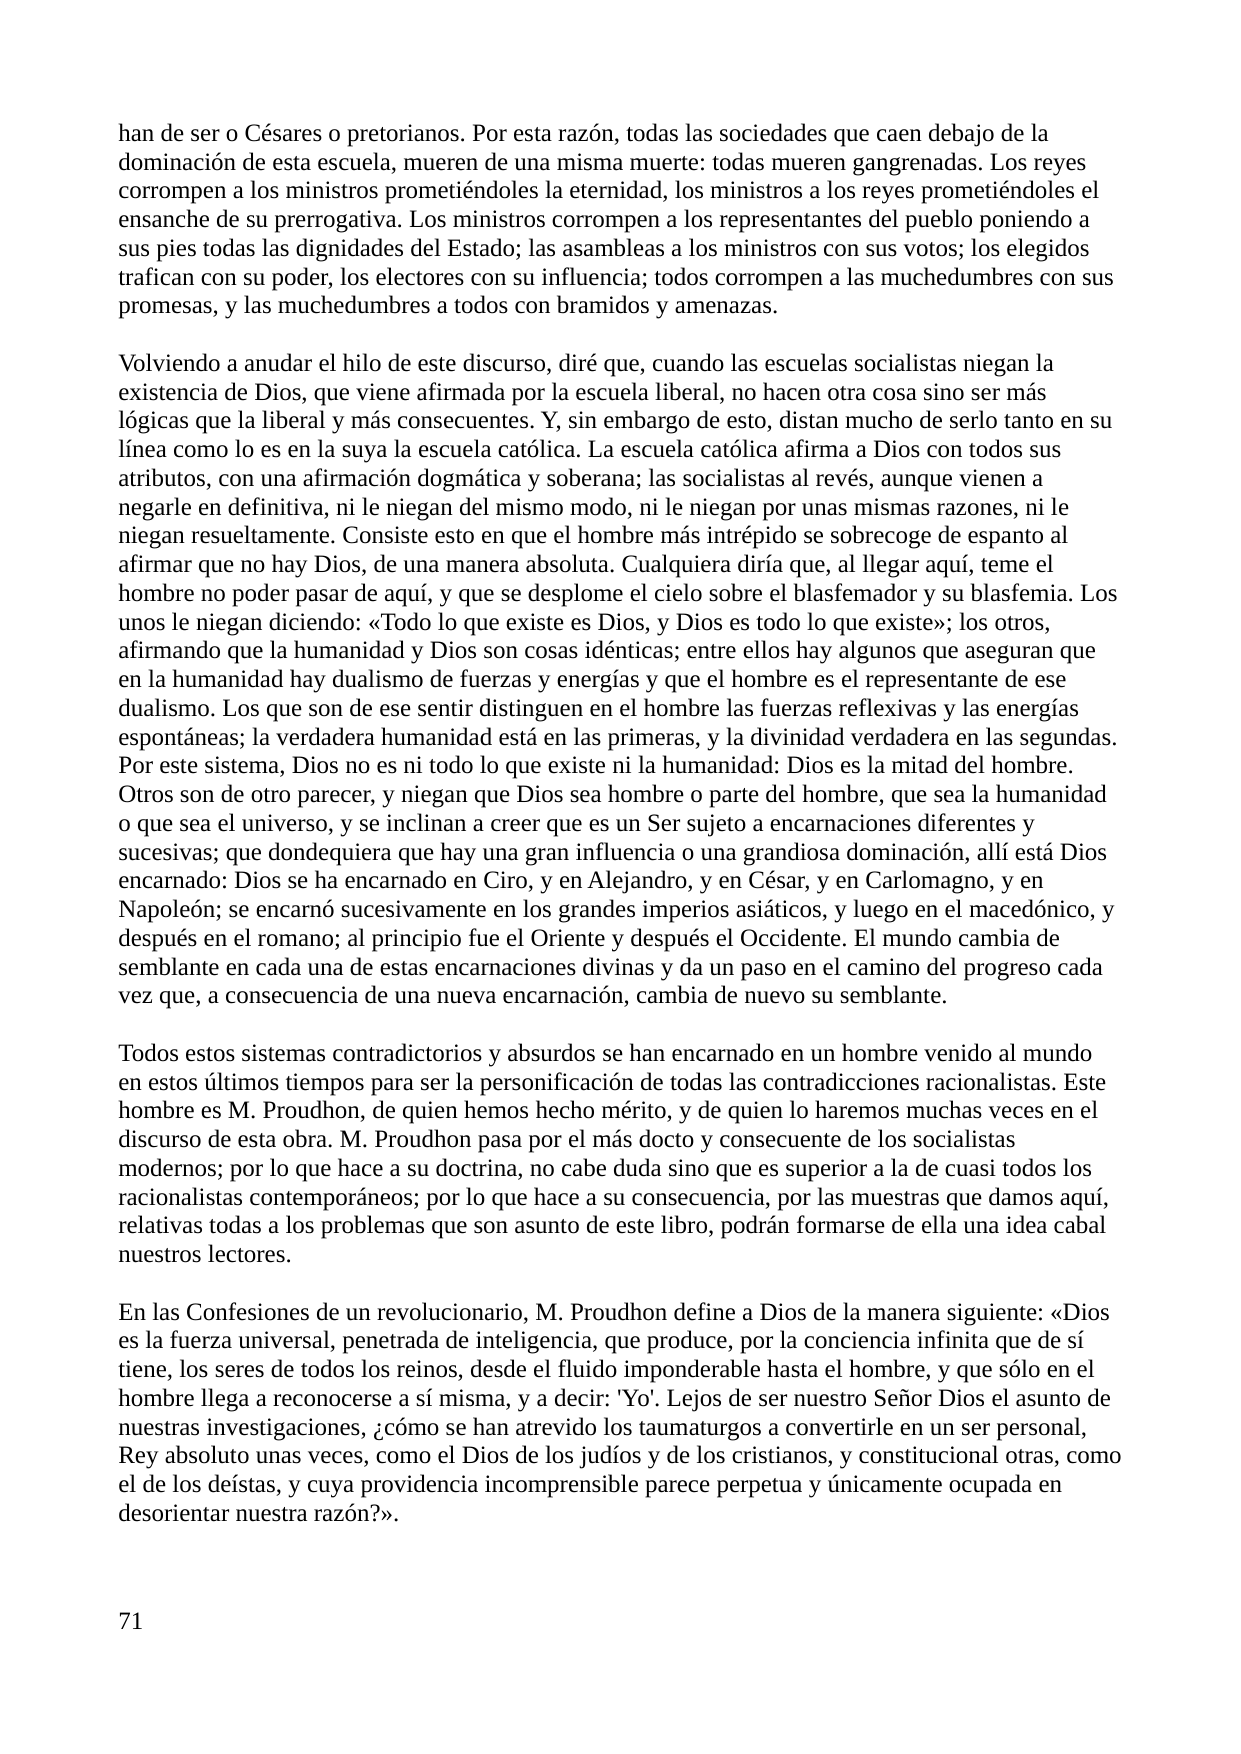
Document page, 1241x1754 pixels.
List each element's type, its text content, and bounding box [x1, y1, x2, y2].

text han de ser o Césares o pretorianos. Por esta razón, todas las sociedades que caen debajo de la dominación de esta escuela, mueren de una misma muerte: todas mueren gangrenadas. Los reyes corrompen a los ministros prometiéndoles la eternidad, los ministros a los reyes prometiéndoles el ensanche de su prerrogativa. Los ministros corrompen a los representantes del pueblo poniendo a sus pies todas las dignidades del Estado; las asambleas a los ministros con sus votos; los elegidos trafican con su poder, los electores con su influencia; todos corrompen a las muchedumbres con sus promesas, y las muchedumbres a todos con bramidos y amenazas. [118, 118, 1122, 319]
text En las Confesiones de un revolucionario, M. Proudhon define a Dios de la manera siguiente: «Dios es la fuerza universal, penetrada de inteligencia, que produce, por la conciencia infinita que de sí tiene, los seres de todos los reinos, desde el fluido imponderable hasta el hombre, y que sólo en el hombre llega a reconocerse a sí misma, y a decir: 'Yo'. Lejos de ser nuestro Señor Dios el asunto de nuestras investigaciones, ¿cómo se han atrevido los taumaturgos a convertirle en un ser personal, Rey absoluto unas veces, como el Dios de los judíos y de los cristianos, y constitucional otras, como el de los deístas, y cuya providencia incomprensible parece perpetua y únicamente ocupada en desorientar nuestra razón?». [118, 1297, 1122, 1527]
text Volviendo a anudar el hilo de este discurso, diré que, cuando las escuelas socialistas niegan la existencia de Dios, que viene afirmada por la escuela liberal, no hacen otra cosa sino ser más lógicas que la liberal y más consecuentes. Y, sin embargo de esto, distan mucho de serlo tanto en su línea como lo es en la suya la escuela católica. La escuela católica afirma a Dios con todos sus atributos, con una afirmación dogmática y soberana; las socialistas al revés, aunque vienen a negarle en definitiva, ni le niegan del mismo modo, ni le niegan por unas mismas razones, ni le niegan resueltamente. Consiste esto en que el hombre más intrépido se sobrecoge de espanto al afirmar que no hay Dios, de una manera absoluta. Cualquiera diría que, al llegar aquí, teme el hombre no poder pasar de aquí, y que se desplome el cielo sobre el blasfemador y su blasfemia. Los unos le niegan diciendo: «Todo lo que existe es Dios, y Dios es todo lo que existe»; los otros, afirmando que la humanidad y Dios son cosas idénticas; entre ellos hay algunos que aseguran que en la humanidad hay dualismo de fuerzas y energías y que el hombre es el representante de ese dualismo. Los que son de ese sentir distinguen en el hombre las fuerzas reflexivas y las energías espontáneas; la verdadera humanidad está en las primeras, y la divinidad verdadera en las segundas. Por este sistema, Dios no es ni todo lo que existe ni la humanidad: Dios es la mitad del hombre. Otros son de otro parecer, y niegan que Dios sea hombre o parte del hombre, que sea la humanidad o que sea el universo, y se inclinan a creer que es un Ser sujeto a encarnaciones diferentes y sucesivas; que dondequiera que hay una gran influencia o una grandiosa dominación, allí está Dios encarnado: Dios se ha encarnado en Ciro, y en Alejandro, y en César, y en Carlomagno, y en Napoleón; se encarnó sucesivamente en los grandes imperios asiáticos, y luego en el macedónico, y después en el romano; al principio fue el Oriente y después el Occidente. El mundo cambia de semblante en cada una de estas encarnaciones divinas y da un paso en el camino del progreso cada vez que, a consecuencia de una nueva encarnación, cambia de nuevo su semblante. [118, 348, 1122, 1009]
text Todos estos sistemas contradictorios y absurdos se han encarnado en un hombre venido al mundo en estos últimos tiempos para ser la personificación de todas las contradicciones racionalistas. Este hombre es M. Proudhon, de quien hemos hecho mérito, y de quien lo haremos muchas veces en el discurso de esta obra. M. Proudhon pasa por el más docto y consecuente de los socialistas modernos; por lo que hace a su doctrina, no cabe duda sino que es superior a la de cuasi todos los racionalistas contemporáneos; por lo que hace a su consecuencia, por las muestras que damos aquí, relativas todas a los problemas que son asunto de este libro, podrán formarse de ella una idea cabal nuestros lectores. [118, 1038, 1122, 1268]
